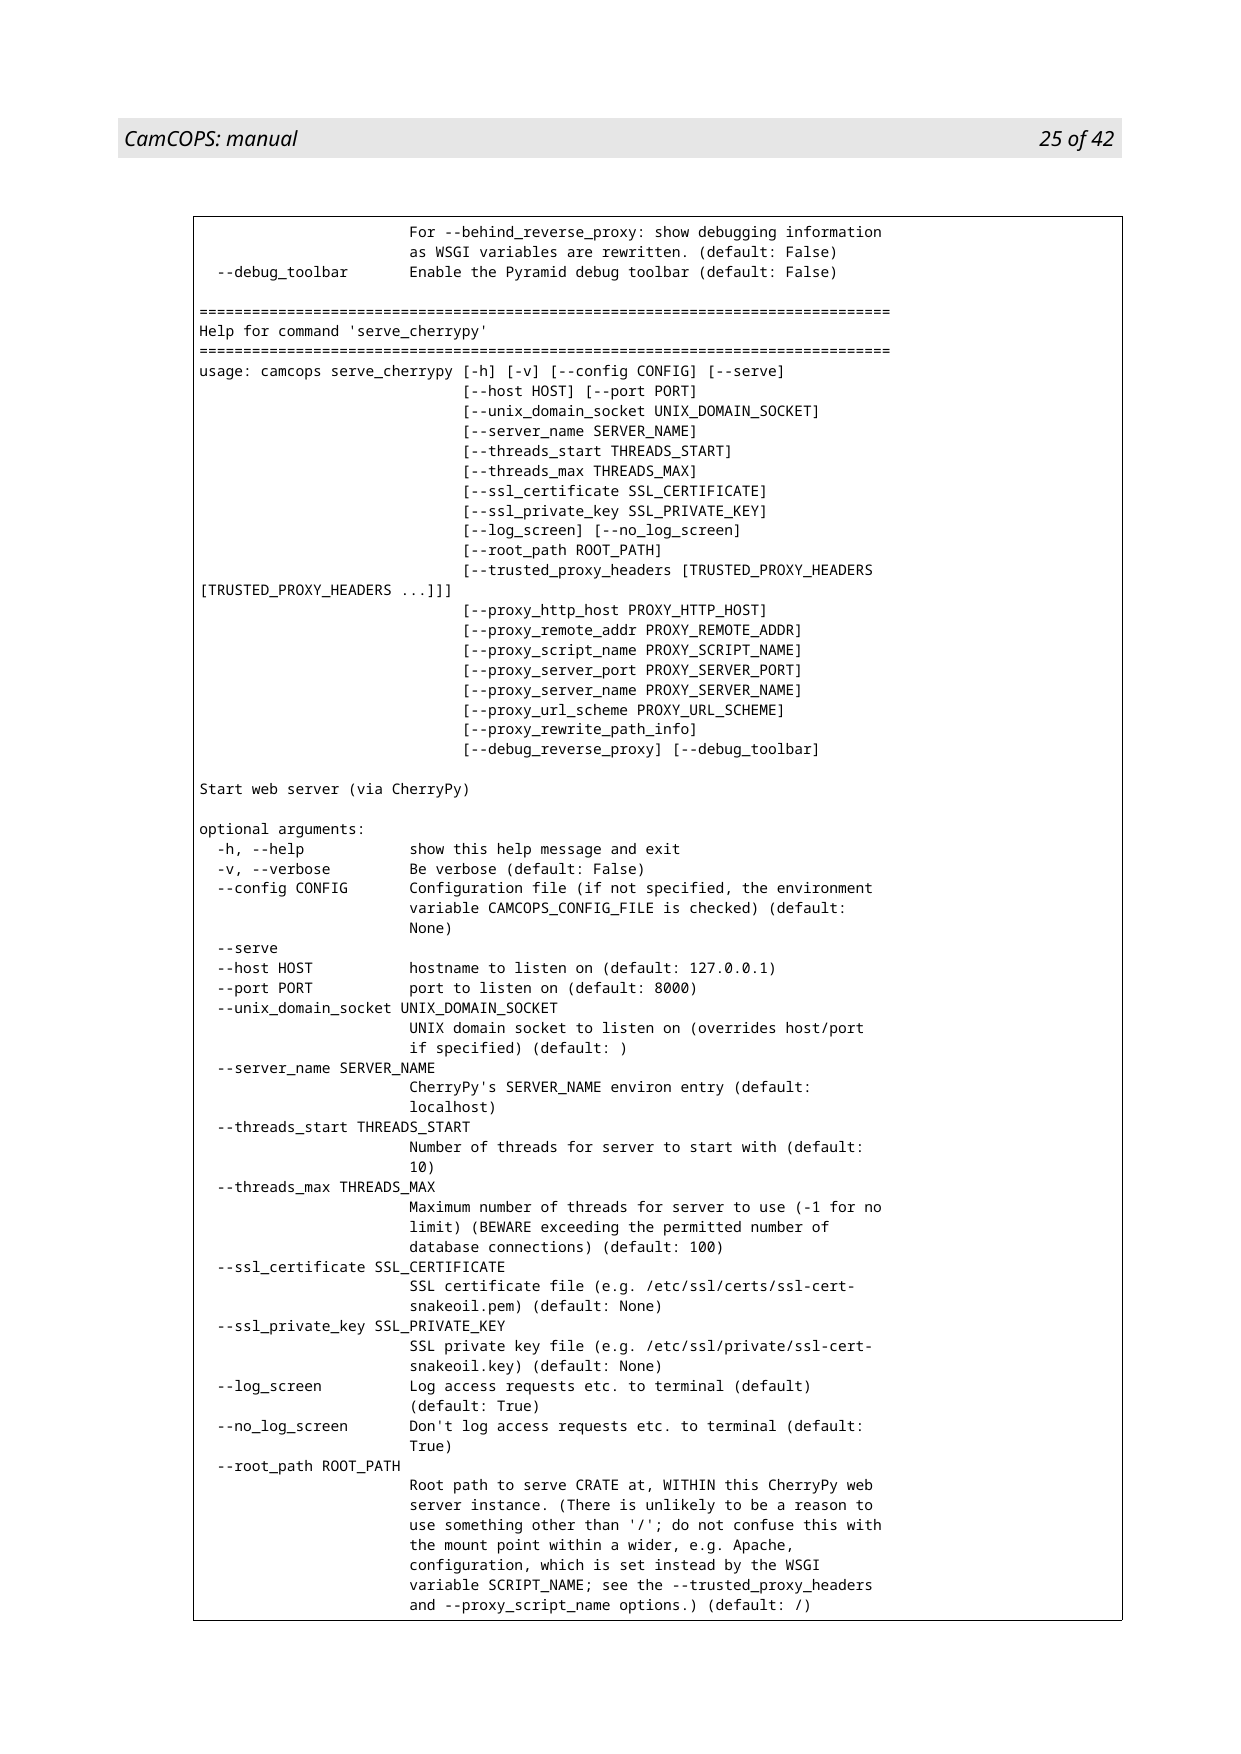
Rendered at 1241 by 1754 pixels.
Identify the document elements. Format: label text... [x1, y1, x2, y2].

table_header For --behind_reverse_proxy: show debugging information as WSGI variables are rewritten. (default: False) --debug_toolbar Enable the Pyramid debug toolbar (default: False) =============================================================================== Help for command 'serve_cherrypy' =============================================================================== usage: camcops serve_cherrypy [-h] [-v] [--config CONFIG] [--serve] [--host HOST] [--port PORT] [--unix_domain_socket UNIX_DOMAIN_SOCKET] [--server_name SERVER_NAME] [--threads_start THREADS_START] [--threads_max THREADS_MAX] [--ssl_certificate SSL_CERTIFICATE] [--ssl_private_key SSL_PRIVATE_KEY] [--log_screen] [--no_log_screen] [--root_path ROOT_PATH] [--trusted_proxy_headers [TRUSTED_PROXY_HEADERS [TRUSTED_PROXY_HEADERS ...]]] [--proxy_http_host PROXY_HTTP_HOST] [--proxy_remote_addr PROXY_REMOTE_ADDR] [--proxy_script_name PROXY_SCRIPT_NAME] [--proxy_server_port PROXY_SERVER_PORT] [--proxy_server_name PROXY_SERVER_NAME] [--proxy_url_scheme PROXY_URL_SCHEME] [--proxy_rewrite_path_info] [--debug_reverse_proxy] [--debug_toolbar] Start web server (via CherryPy) optional arguments: -h, --help show this help message and exit -v, --verbose Be verbose (default: False) --config CONFIG Configuration file (if not specified, the environment variable CAMCOPS_CONFIG_FILE is checked) (default: None) --serve --host HOST hostname to listen on (default: 127.0.0.1) --port PORT port to listen on (default: 8000) --unix_domain_socket UNIX_DOMAIN_SOCKET UNIX domain socket to listen on (overrides host/port if specified) (default: ) --server_name SERVER_NAME CherryPy's SERVER_NAME environ entry (default: localhost) --threads_start THREADS_START Number of threads for server to start with (default: 10) --threads_max THREADS_MAX Maximum number of threads for server to use (-1 for no limit) (BEWARE exceeding the permitted number of database connections) (default: 100) --ssl_certificate SSL_CERTIFICATE SSL certificate file (e.g. /etc/ssl/certs/ssl-cert- snakeoil.pem) (default: None) --ssl_private_key SSL_PRIVATE_KEY SSL private key file (e.g. /etc/ssl/private/ssl-cert- snakeoil.key) (default: None) --log_screen Log access requests etc. to terminal (default) (default: True) --no_log_screen Don't log access requests etc. to terminal (default: True) --root_path ROOT_PATH Root path to serve CRATE at, WITHIN this CherryPy web server instance. (There is unlikely to be a reason to use something other than '/'; do not confuse this with the mount point within a wider, e.g. Apache, configuration, which is set instead by the WSGI variable SCRIPT_NAME; see the --trusted_proxy_headers and --proxy_script_name options.) (default: /) [194, 217, 1122, 1620]
